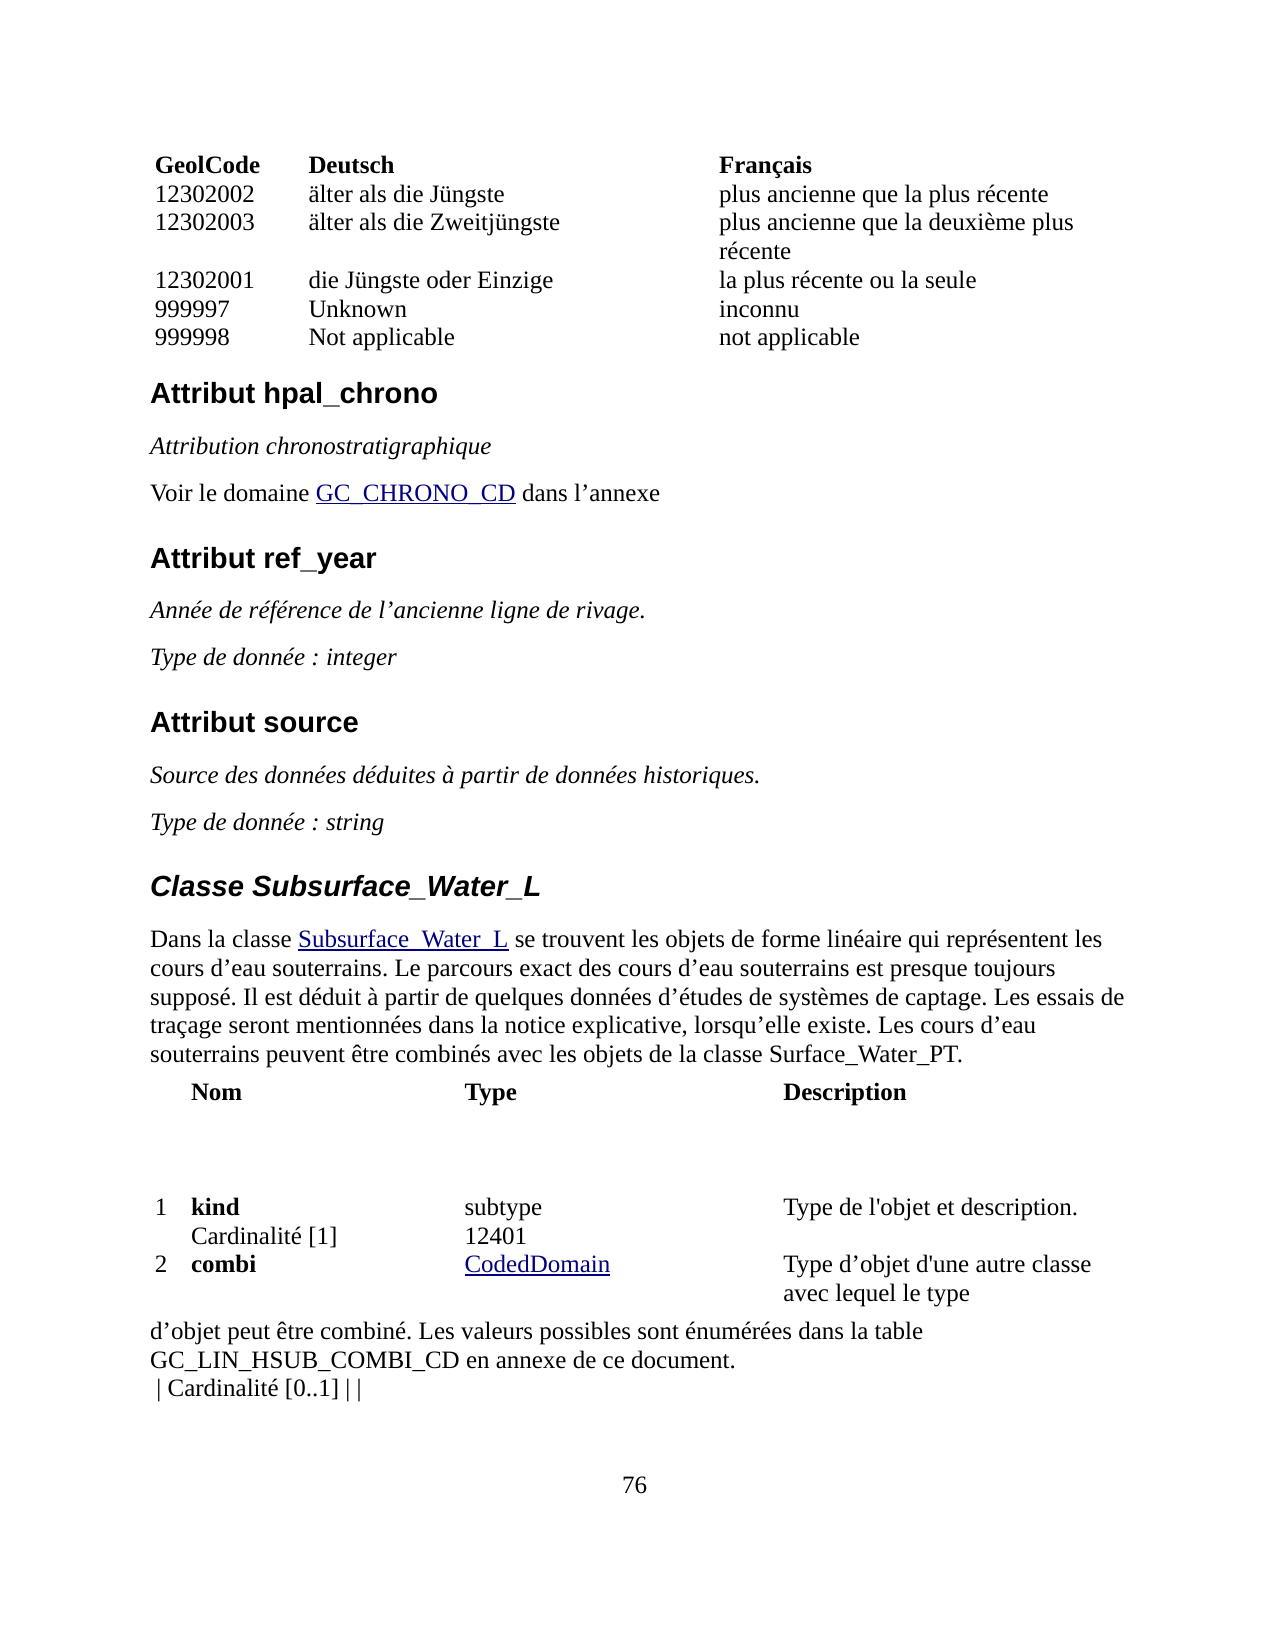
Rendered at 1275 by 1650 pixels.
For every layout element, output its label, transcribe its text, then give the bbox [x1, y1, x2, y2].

subtitle Attribut source [150, 705, 1125, 738]
table_header Français [714, 150, 1125, 179]
table_cell CodedDomain [460, 1250, 779, 1307]
subtitle Attribut ref_year [150, 541, 1125, 574]
table_header Deutsch [304, 150, 714, 179]
table_header Description [779, 1077, 1125, 1192]
table_cell plus ancienne que la deuxième plus récente [714, 208, 1125, 265]
table_cell not applicable [714, 323, 1125, 351]
table_header [150, 1077, 186, 1192]
table_cell inconnu [714, 294, 1125, 322]
table_cell 999998 [150, 323, 304, 351]
table_cell 1 [150, 1192, 186, 1221]
table_cell 999997 [150, 294, 304, 322]
table_cell 12302003 [150, 208, 304, 265]
subtitle Attribut hpal_chrono [150, 376, 1125, 410]
table_cell Cardinalité [1] [186, 1221, 460, 1249]
table_cell la plus récente ou la seule [714, 265, 1125, 294]
table_cell Type de l'objet et description. [779, 1192, 1125, 1221]
table_cell combi [186, 1250, 460, 1307]
table_header GeolCode [150, 150, 304, 179]
text Dans la classe Subsurface_Water_L se trouvent les objets de forme linéaire qui représentent les cours d’eau souterrains. Le parcours exact des cours d’eau souterrains est presque toujours supposé. Il est déduit à partir de quelques données d’études de systèmes de captage. Les essais de traçage seront mentionnées dans la notice explicative, lorsqu’elle existe. Les cours d’eau souterrains peuvent être combinés avec les objets de la classe Surface_Water_PT. [150, 924, 1125, 1068]
table_cell Unknown [304, 294, 714, 322]
table_cell [779, 1221, 1125, 1249]
table_cell subtype [460, 1192, 779, 1221]
text Attribution chronostratigraphique [150, 431, 1125, 460]
table_cell Not applicable [304, 323, 714, 351]
table_cell [150, 1221, 186, 1249]
table_cell 12302001 [150, 265, 304, 294]
table_cell 12302002 [150, 179, 304, 207]
text Type de donnée : string [150, 807, 1125, 835]
table_cell die Jüngste oder Einzige [304, 265, 714, 294]
table_cell plus ancienne que la plus récente [714, 179, 1125, 207]
text d’objet peut être combiné. Les valeurs possibles sont énumérées dans la table GC_LIN_HSUB_COMBI_CD en annexe de ce document. | Cardinalité [0..1] | | [150, 1316, 1125, 1402]
subtitle Classe Subsurface_Water_L [150, 869, 1125, 903]
table_cell 2 [150, 1250, 186, 1307]
table_cell 12401 [460, 1221, 779, 1249]
table_cell Type d’objet d'une autre classe avec lequel le type [779, 1250, 1125, 1307]
table_header Nom [186, 1077, 460, 1192]
text Voir le domaine GC_CHRONO_CD dans l’annexe [150, 478, 1125, 507]
text Année de référence de l’ancienne ligne de rivage. [150, 596, 1125, 624]
table_cell kind [186, 1192, 460, 1221]
table_cell älter als die Zweitjüngste [304, 208, 714, 265]
text Type de donnée : integer [150, 642, 1125, 671]
table_header Type [460, 1077, 779, 1192]
table_cell älter als die Jüngste [304, 179, 714, 207]
text Source des données déduites à partir de données historiques. [150, 760, 1125, 789]
